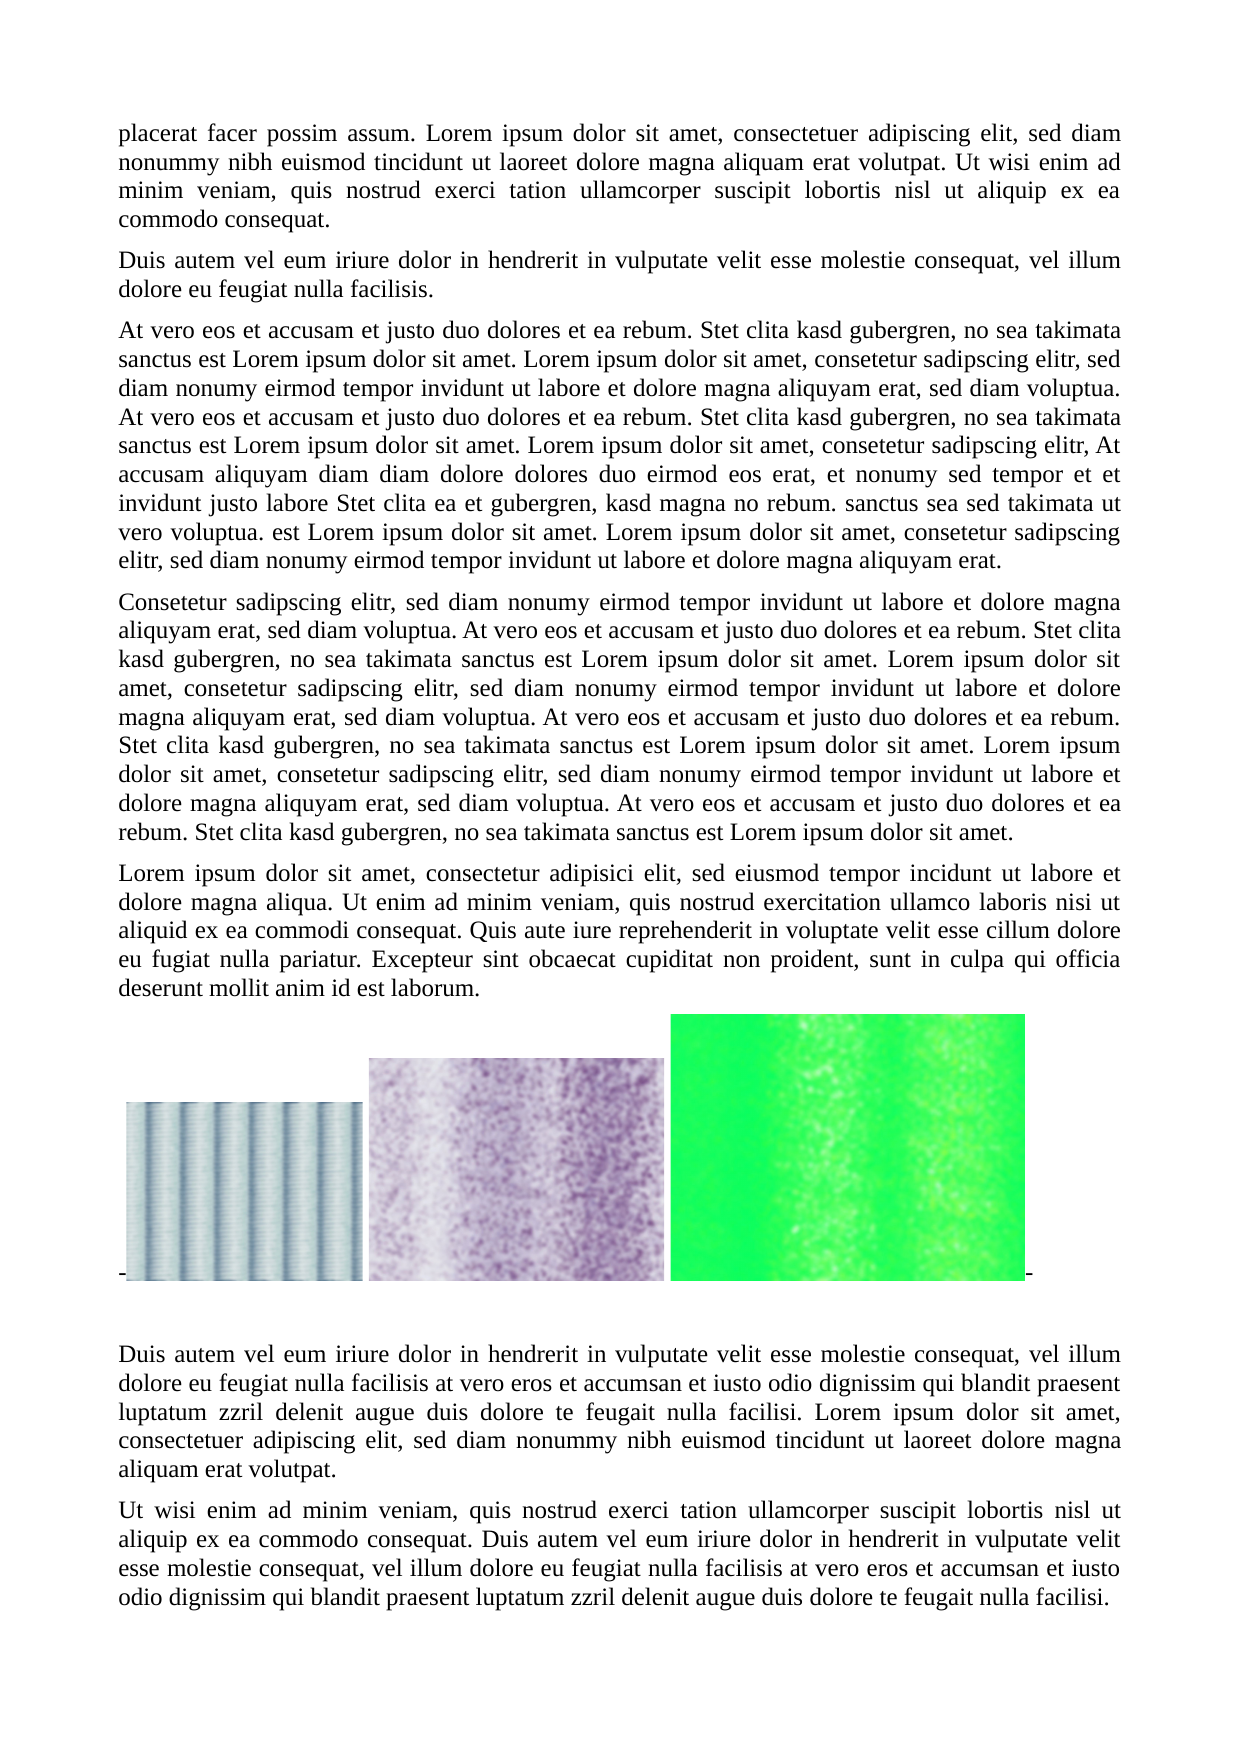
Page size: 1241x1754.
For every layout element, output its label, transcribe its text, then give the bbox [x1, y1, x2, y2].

picture [670, 1014, 1025, 1281]
text Consetetur sadipscing elitr, sed diam nonumy eirmod tempor invidunt ut labore et dolore magna aliquyam erat, sed diam voluptua. At vero eos et accusam et justo duo dolores et ea rebum. Stet clita kasd gubergren, no sea takimata sanctus est Lorem ipsum dolor sit amet. Lorem ipsum dolor sit amet, consetetur sadipscing elitr, sed diam nonumy eirmod tempor invidunt ut labore et dolore magna aliquyam erat, sed diam voluptua. At vero eos et accusam et justo duo dolores et ea rebum. Stet clita kasd gubergren, no sea takimata sanctus est Lorem ipsum dolor sit amet. Lorem ipsum dolor sit amet, consetetur sadipscing elitr, sed diam nonumy eirmod tempor invidunt ut labore et dolore magna aliquyam erat, sed diam voluptua. At vero eos et accusam et justo duo dolores et ea rebum. Stet clita kasd gubergren, no sea takimata sanctus est Lorem ipsum dolor sit amet. [118, 587, 1122, 846]
text Duis autem vel eum iriure dolor in hendrerit in vulputate velit esse molestie consequat, vel illum dolore eu feugiat nulla facilisis at vero eros et accumsan et iusto odio dignissim qui blandit praesent luptatum zzril delenit augue duis dolore te feugait nulla facilisi. Lorem ipsum dolor sit amet, consectetuer adipiscing elit, sed diam nonummy nibh euismod tincidunt ut laoreet dolore magna aliquam erat volutpat. [118, 1339, 1122, 1483]
picture [126, 1102, 363, 1281]
text Lorem ipsum dolor sit amet, consectetur adipisici elit, sed eiusmod tempor incidunt ut labore et dolore magna aliqua. Ut enim ad minim veniam, quis nostrud exercitation ullamco laboris nisi ut aliquid ex ea commodi consequat. Quis aute iure reprehenderit in voluptate velit esse cillum dolore eu fugiat nulla pariatur. Excepteur sint obcaecat cupiditat non proident, sunt in culpa qui officia deserunt mollit anim id est laborum. [118, 858, 1122, 1002]
text placerat facer possim assum. Lorem ipsum dolor sit amet, consectetuer adipiscing elit, sed diam nonummy nibh euismod tincidunt ut laoreet dolore magna aliquam erat volutpat. Ut wisi enim ad minim veniam, quis nostrud exerci tation ullamcorper suscipit lobortis nisl ut aliquip ex ea commodo consequat. [118, 118, 1122, 233]
text At vero eos et accusam et justo duo dolores et ea rebum. Stet clita kasd gubergren, no sea takimata sanctus est Lorem ipsum dolor sit amet. Lorem ipsum dolor sit amet, consetetur sadipscing elitr, sed diam nonumy eirmod tempor invidunt ut labore et dolore magna aliquyam erat, sed diam voluptua. At vero eos et accusam et justo duo dolores et ea rebum. Stet clita kasd gubergren, no sea takimata sanctus est Lorem ipsum dolor sit amet. Lorem ipsum dolor sit amet, consetetur sadipscing elitr, At accusam aliquyam diam diam dolore dolores duo eirmod eos erat, et nonumy sed tempor et et invidunt justo labore Stet clita ea et gubergren, kasd magna no rebum. sanctus sea sed takimata ut vero voluptua. est Lorem ipsum dolor sit amet. Lorem ipsum dolor sit amet, consetetur sadipscing elitr, sed diam nonumy eirmod tempor invidunt ut labore et dolore magna aliquyam erat. [118, 316, 1122, 574]
text - - [118, 1014, 1122, 1286]
picture [368, 1058, 665, 1281]
text Ut wisi enim ad minim veniam, quis nostrud exerci tation ullamcorper suscipit lobortis nisl ut aliquip ex ea commodo consequat. Duis autem vel eum iriure dolor in hendrerit in vulputate velit esse molestie consequat, vel illum dolore eu feugiat nulla facilisis at vero eros et accumsan et iusto odio dignissim qui blandit praesent luptatum zzril delenit augue duis dolore te feugait nulla facilisi. [118, 1496, 1122, 1611]
text Duis autem vel eum iriure dolor in hendrerit in vulputate velit esse molestie consequat, vel illum dolore eu feugiat nulla facilisis. [118, 246, 1122, 303]
